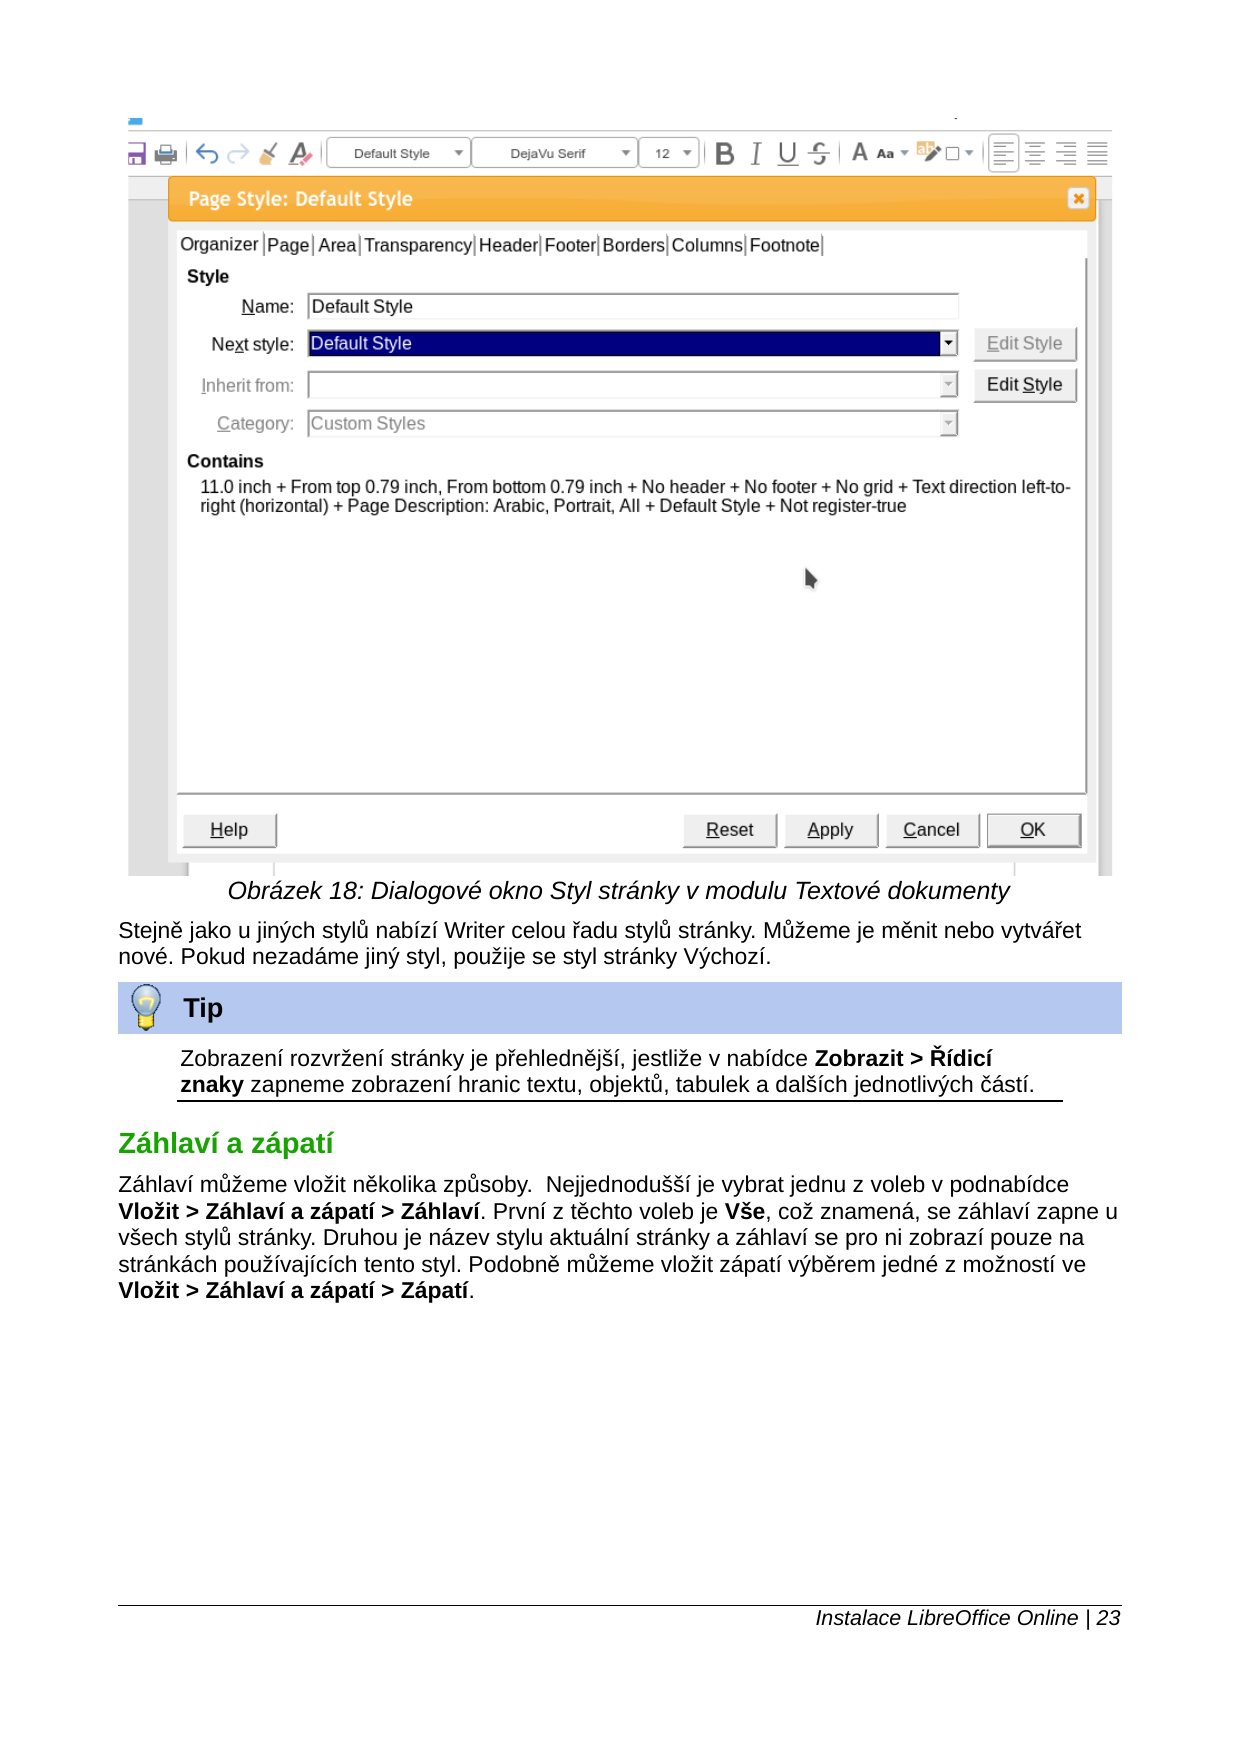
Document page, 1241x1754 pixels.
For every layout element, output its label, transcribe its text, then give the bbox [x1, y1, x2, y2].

picture [128, 118, 1113, 876]
subtitle Tip [170, 982, 1122, 1034]
picture [119, 982, 170, 1034]
text Obrázek 18: Dialogové okno Styl stránky v modulu Textové dokumenty [118, 876, 1122, 905]
text Zobrazení rozvržení stránky je přehlednější, jestliže v nabídce Zobrazit > Řídicí znaky zapneme zobrazení hranic textu, objektů, tabulek a dalších jednotlivých částí. [177, 1042, 1063, 1100]
subtitle Záhlaví a zápatí [118, 1126, 1122, 1160]
text Stejně jako u jiných stylů nabízí Writer celou řadu stylů stránky. Můžeme je měnit nebo vytvářet nové. Pokud nezadáme jiný styl, použije se styl stránky Výchozí. [118, 917, 1122, 969]
text Záhlaví můžeme vložit několika způsoby. Nejjednodušší je vybrat jednu z voleb v podnabídce Vložit > Záhlaví a zápatí > Záhlaví. První z těchto voleb je Vše, což znamená, se záhlaví zapne u všech stylů stránky. Druhou je název stylu aktuální stránky a záhlaví se pro ni zobrazí pouze na stránkách používajících tento styl. Podobně můžeme vložit zápatí výběrem jedné z možností ve Vložit > Záhlaví a zápatí > Zápatí. [118, 1171, 1122, 1303]
